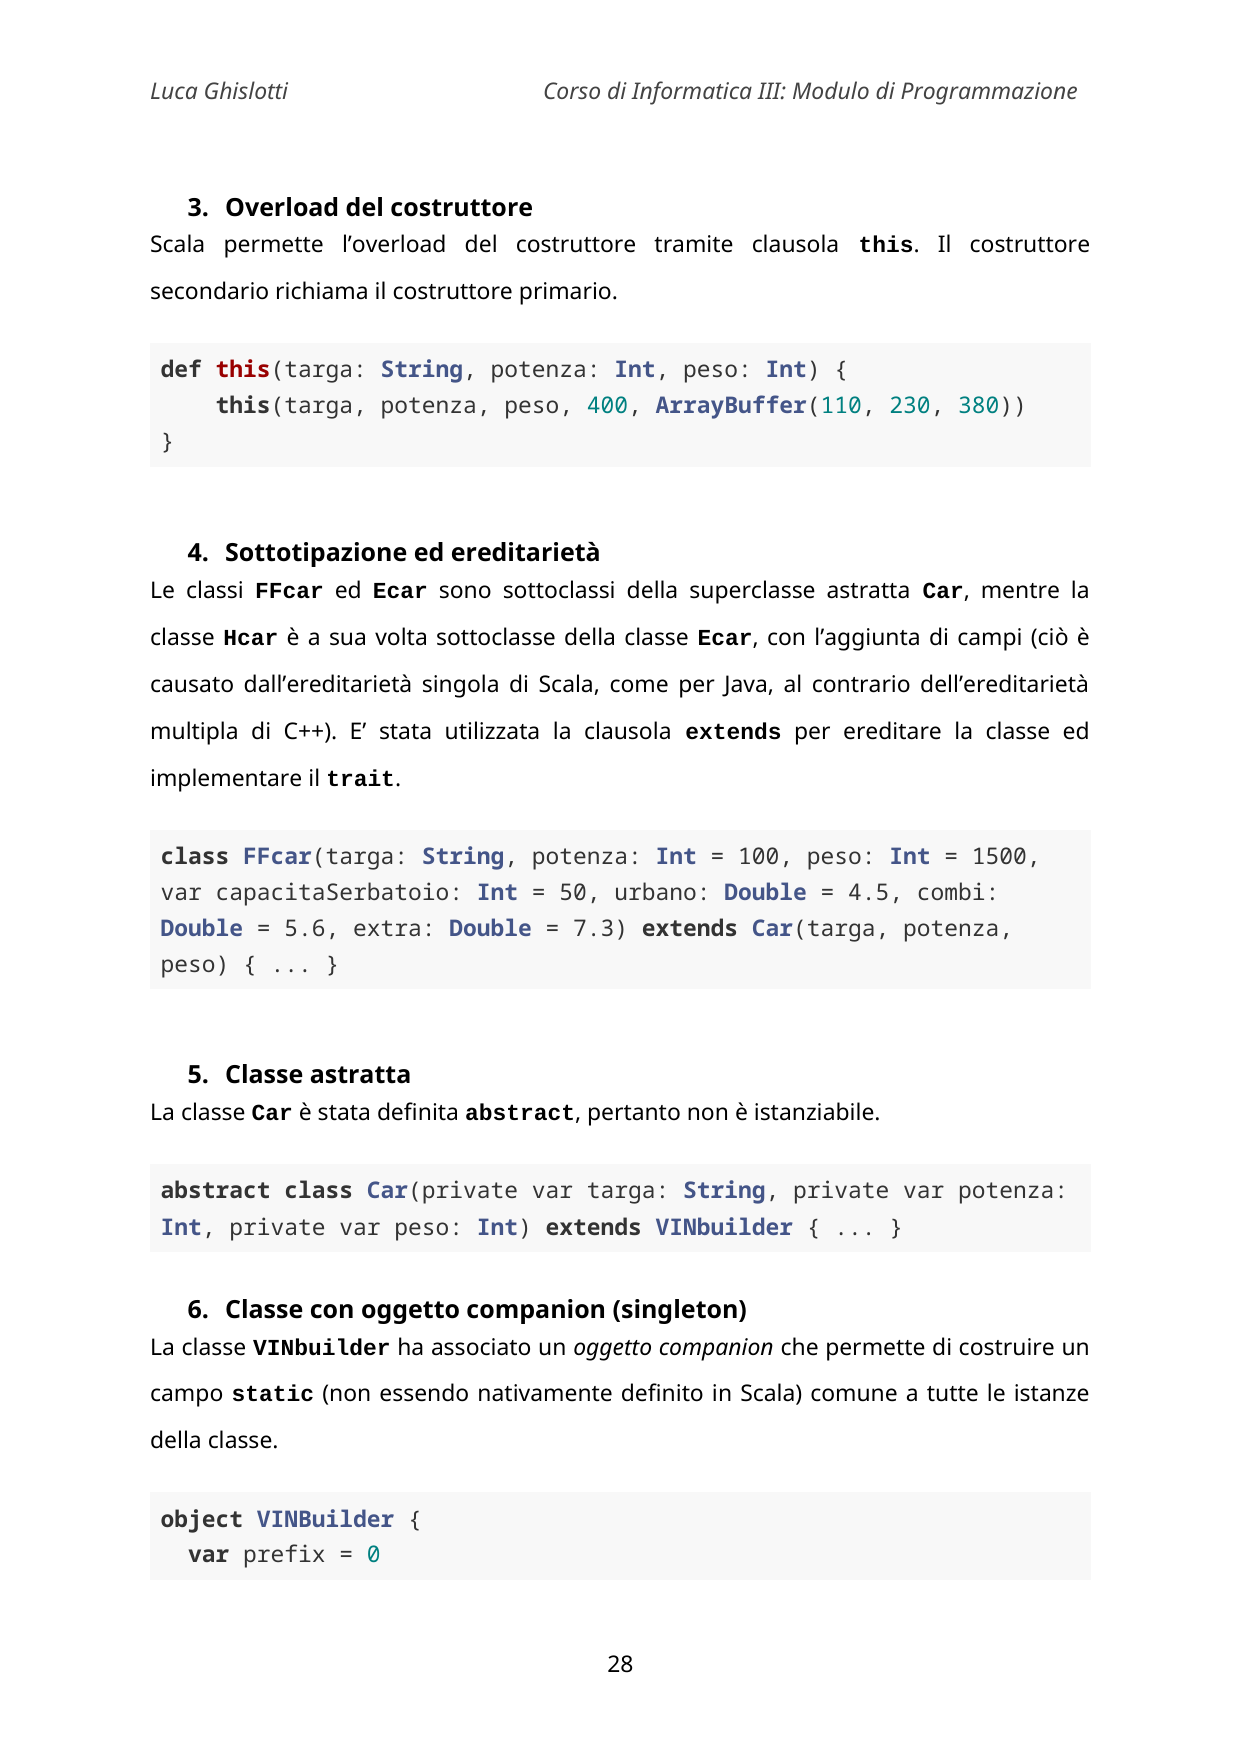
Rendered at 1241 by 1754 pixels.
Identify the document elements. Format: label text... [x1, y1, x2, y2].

subtitle Classe con oggetto companion (singleton) [187, 1291, 1090, 1325]
text Le classi FFcar ed Ecar sono sottoclassi della superclasse astratta Car, mentre la classe Hcar è a sua volta sottoclasse della classe Ecar, con l’aggiunta di campi (ciò è causato dall’ereditarietà singola di Scala, come per Java, al contrario dell’ereditarietà multipla di C++). E’ stata utilizzata la clausola extends per ereditare la classe ed implementare il trait. [150, 574, 1090, 793]
text La classe VINbuilder ha associato un oggetto companion che permette di costruire un campo static (non essendo nativamente definito in Scala) comune a tutte le istanze della classe. [150, 1330, 1090, 1456]
table_header abstract class Car(private var targa: String, private var potenza: Int, private var peso: Int) extends VINbuilder { ... } [150, 1164, 1091, 1252]
table_header class FFcar(targa: String, potenza: Int = 100, peso: Int = 1500, var capacitaSerbatoio: Int = 50, urbano: Double = 4.5, combi: Double = 5.6, extra: Double = 7.3) extends Car(targa, potenza, peso) { ... } [150, 830, 1091, 989]
table_header def this(targa: String, potenza: Int, peso: Int) { this(targa, potenza, peso, 400, ArrayBuffer(110, 230, 380)) } [150, 343, 1091, 467]
subtitle Classe astratta [187, 1057, 1090, 1091]
subtitle Sottotipazione ed ereditarietà [187, 535, 1090, 569]
table_header object VINBuilder { var prefix = 0 [150, 1492, 1091, 1580]
text Scala permette l’overload del costruttore tramite clausola this. Il costruttore secondario richiama il costruttore primario. [150, 228, 1090, 307]
subtitle Overload del costruttore [187, 189, 1090, 223]
text La classe Car è stata definita abstract, pertanto non è istanziabile. [150, 1096, 1090, 1128]
